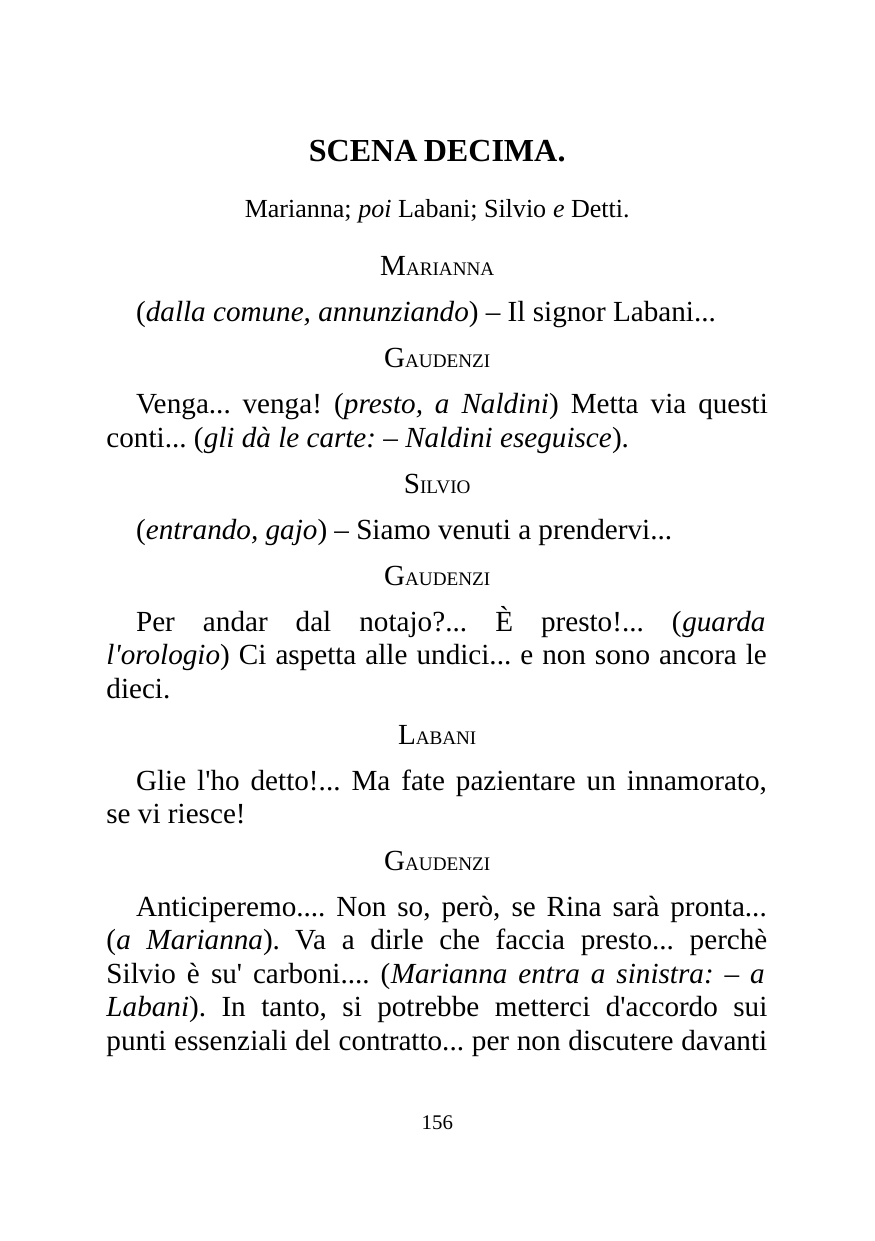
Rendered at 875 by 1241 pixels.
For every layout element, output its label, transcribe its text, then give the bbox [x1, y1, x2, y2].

text Glie l'ho detto!... Ma fate pazientare un innamorato, se vi riesce! [106, 763, 768, 830]
text (dalla comune, annunziando) – Il signor Labani... [106, 294, 768, 328]
text Gaudenzi [106, 558, 768, 591]
text Venga... venga! (presto, a Naldini) Metta via questi conti... (gli dà le carte: – Naldini eseguisce). [106, 386, 768, 453]
text Per andar dal notajo?... È presto!... (guarda l'orologio) Ci aspetta alle undici... e non sono ancora le dieci. [106, 604, 768, 704]
text Labani [106, 717, 768, 751]
text (entrando, gajo) – Siamo venuti a prendervi... [106, 512, 768, 545]
text Silvio [106, 466, 768, 499]
subtitle SCENA DECIMA. [106, 131, 768, 168]
text Gaudenzi [106, 843, 768, 876]
text Anticiperemo.... Non so, però, se Rina sarà pronta... (a Marianna). Va a dirle che faccia presto... perchè Silvio è su' carboni.... (Marianna entra a sinistra: – a Labani). In tanto, si potrebbe metterci d'accordo sui punti essenziali del contratto... per non discutere davanti [106, 889, 768, 1056]
text Marianna; poi Labani; Silvio e Detti. [106, 193, 768, 223]
text Marianna [106, 248, 768, 282]
text Gaudenzi [106, 340, 768, 374]
